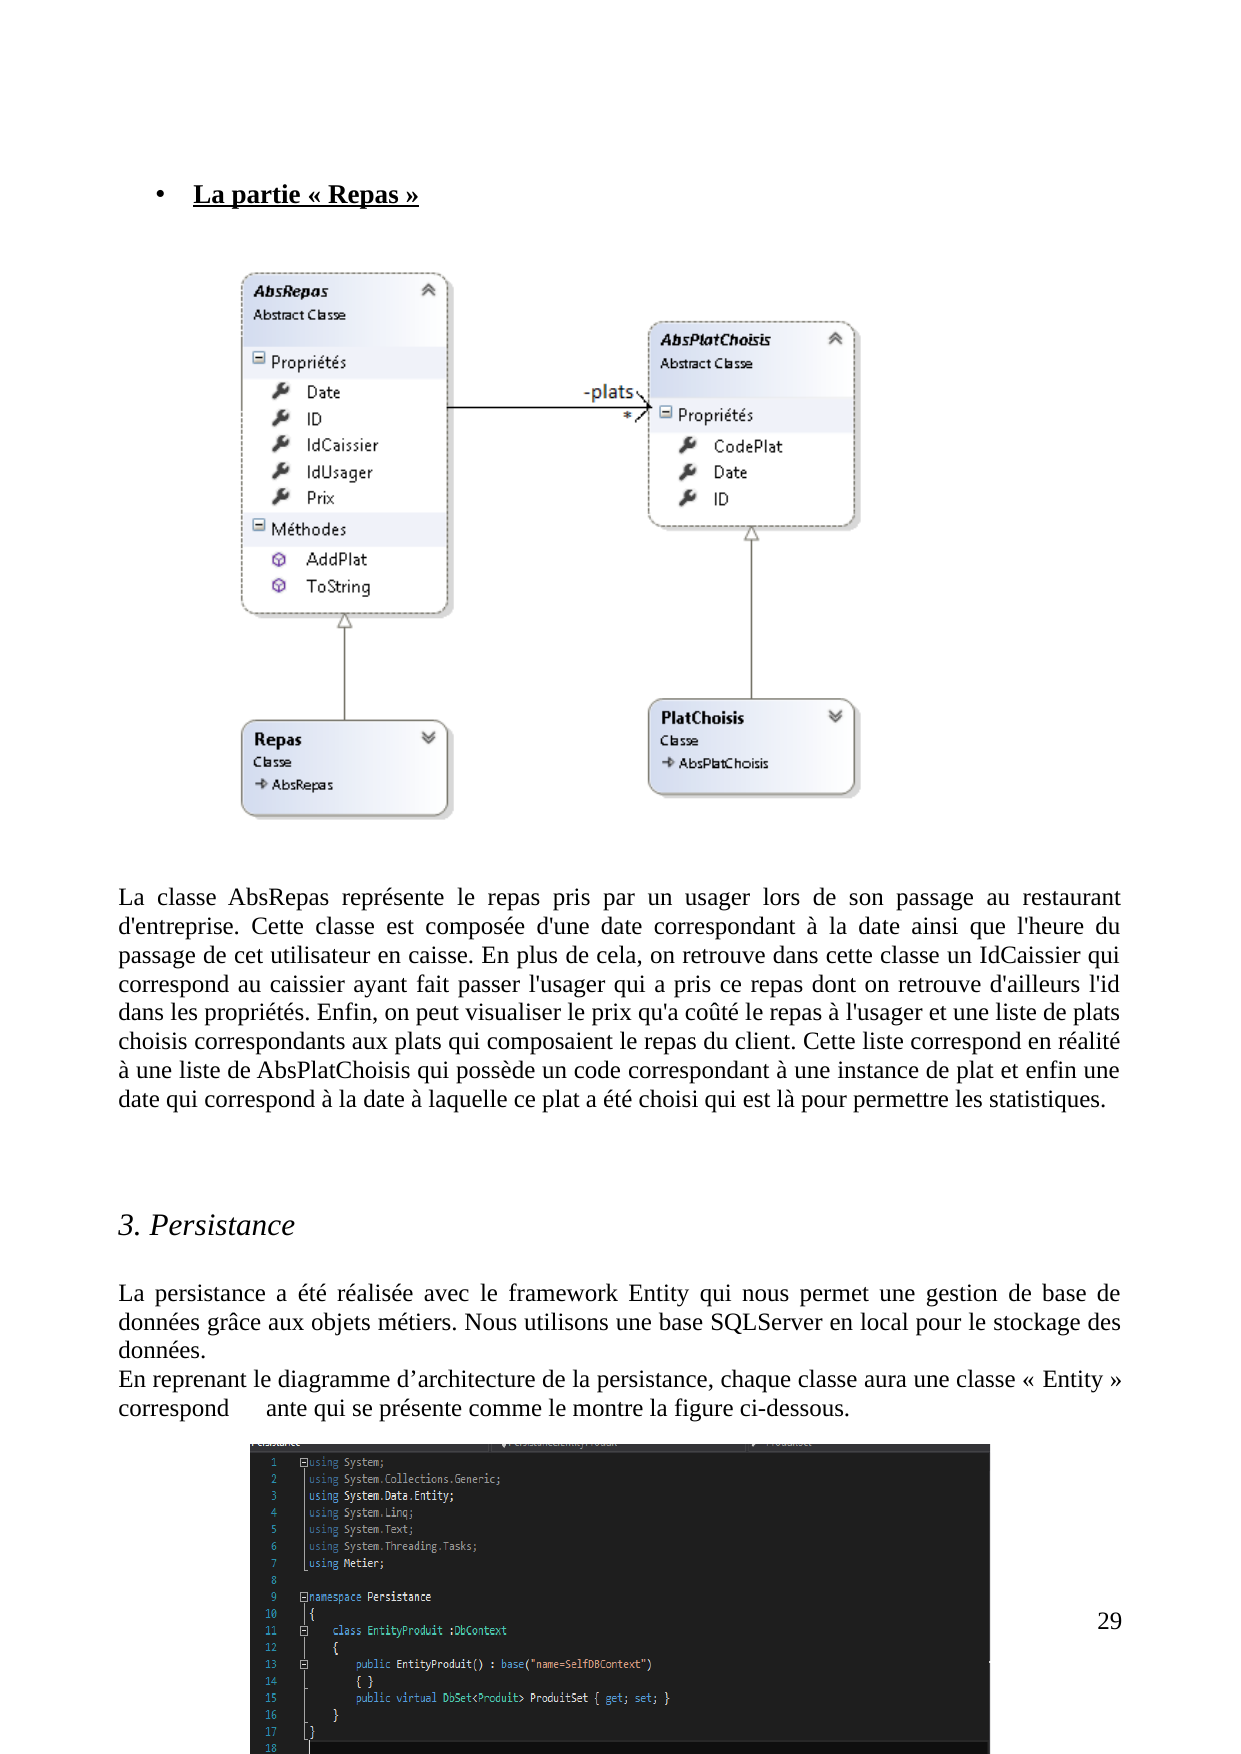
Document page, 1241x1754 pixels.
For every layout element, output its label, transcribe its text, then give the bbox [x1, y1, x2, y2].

text La persistance a été réalisée avec le framework Entity qui nous permet une gestion de base de données grâce aux objets métiers. Nous utilisons une base SQLServer en local pour le stockage des données. [118, 1278, 1122, 1364]
text La classe AbsRepas représente le repas pris par un usager lors de son passage au restaurant d'entreprise. Cette classe est composée d'une date correspondant à la date ainsi que l'heure du passage de cet utilisateur en caisse. En plus de cela, on retrouve dans cette classe un IdCaissier qui correspond au caissier ayant fait passer l'usager qui a pris ce repas dont on retrouve d'ailleurs l'id dans les propriétés. Enfin, on peut visualiser le prix qu'a coûté le repas à l'usager et une liste de plats choisis correspondants aux plats qui composaient le repas du client. Cette liste correspond en réalité à une liste de AbsPlatChoisis qui possède un code correspondant à une instance de plat et enfin une date qui correspond à la date à laquelle ce plat a été choisi qui est là pour permettre les statistiques. [118, 882, 1122, 1112]
list La partie « Repas » [156, 178, 1122, 209]
text En reprenant le diagramme d’architecture de la persistance, chaque classe aura une classe « Entity » correspond ante qui se présente comme le montre la figure ci-dessous. [118, 1364, 1122, 1422]
text 3. Persistance [118, 1206, 1122, 1242]
picture [207, 257, 918, 877]
picture [250, 1444, 991, 1754]
